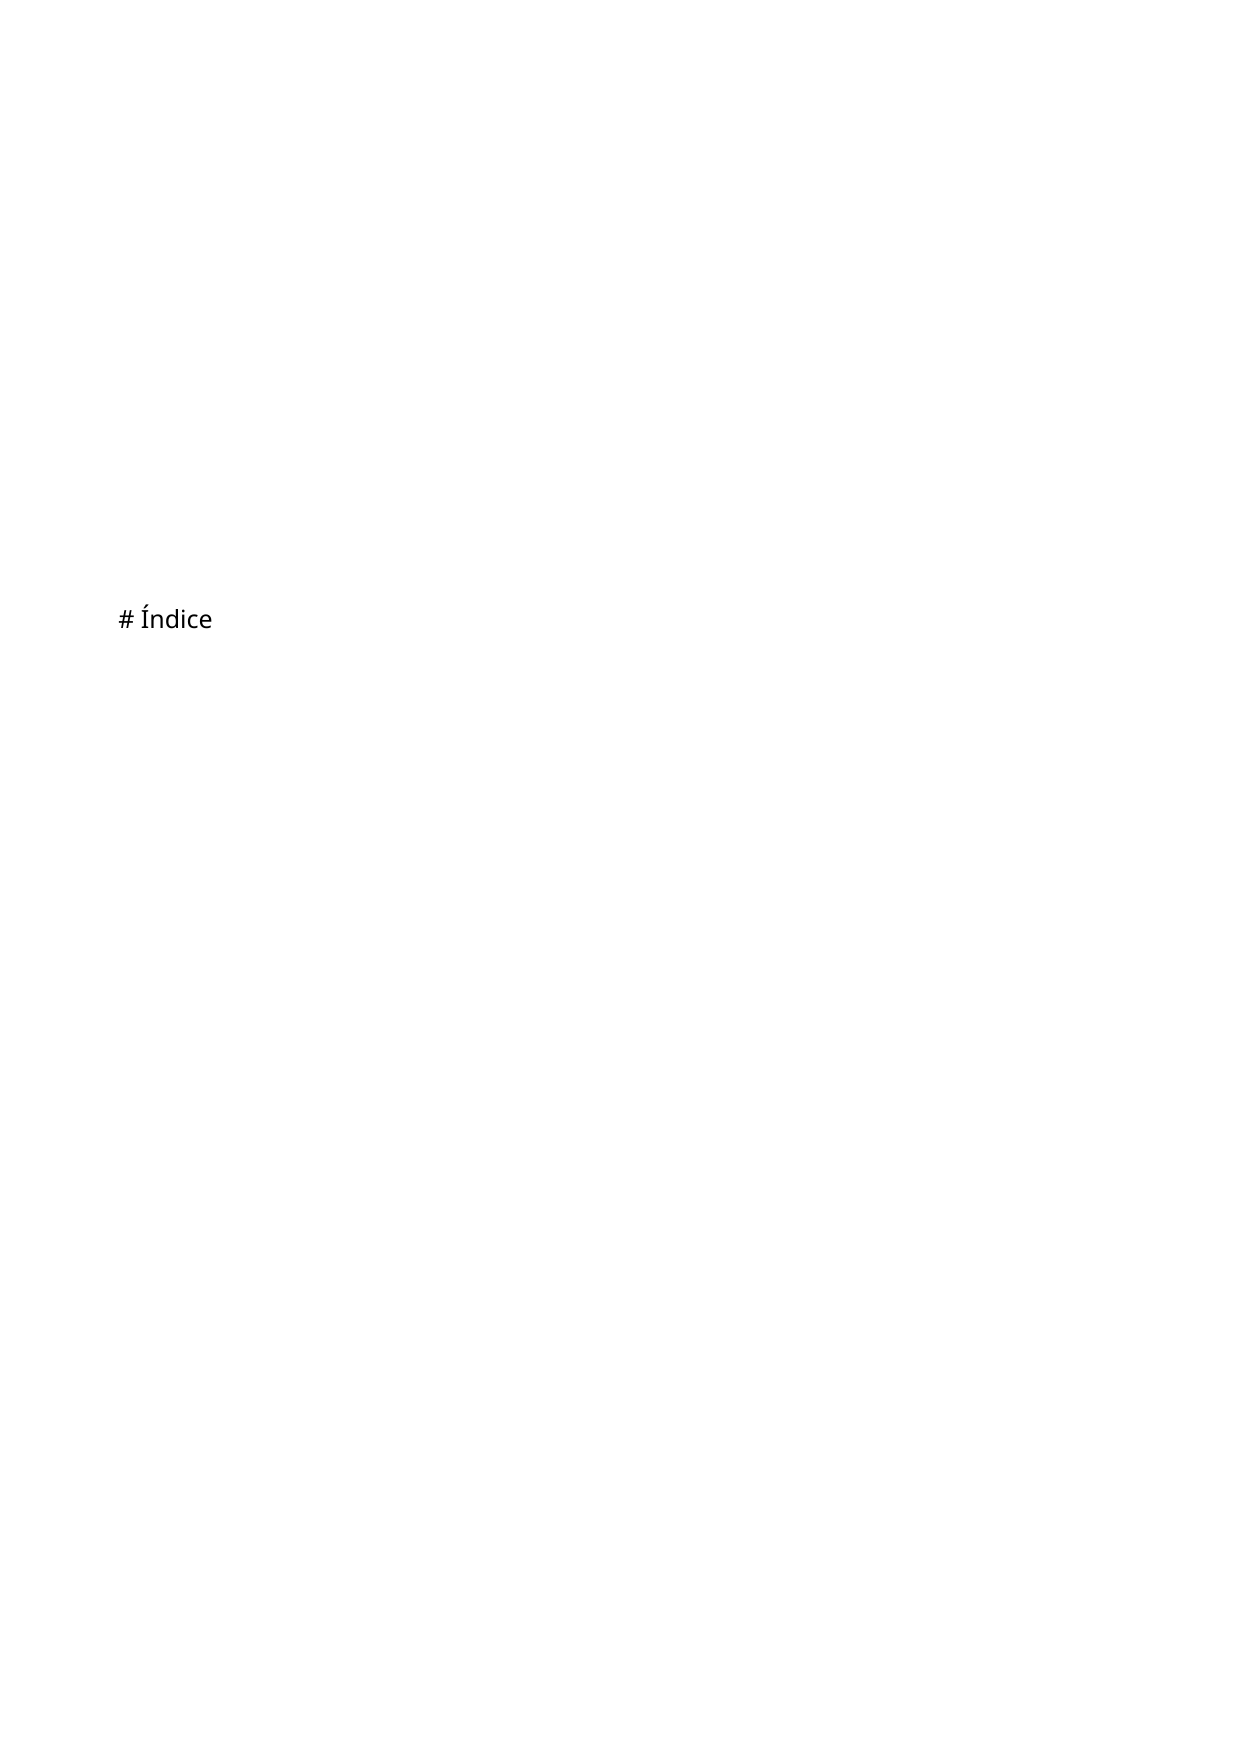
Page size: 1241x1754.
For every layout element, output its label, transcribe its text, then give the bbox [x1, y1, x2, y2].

text # Índice [118, 602, 1122, 636]
